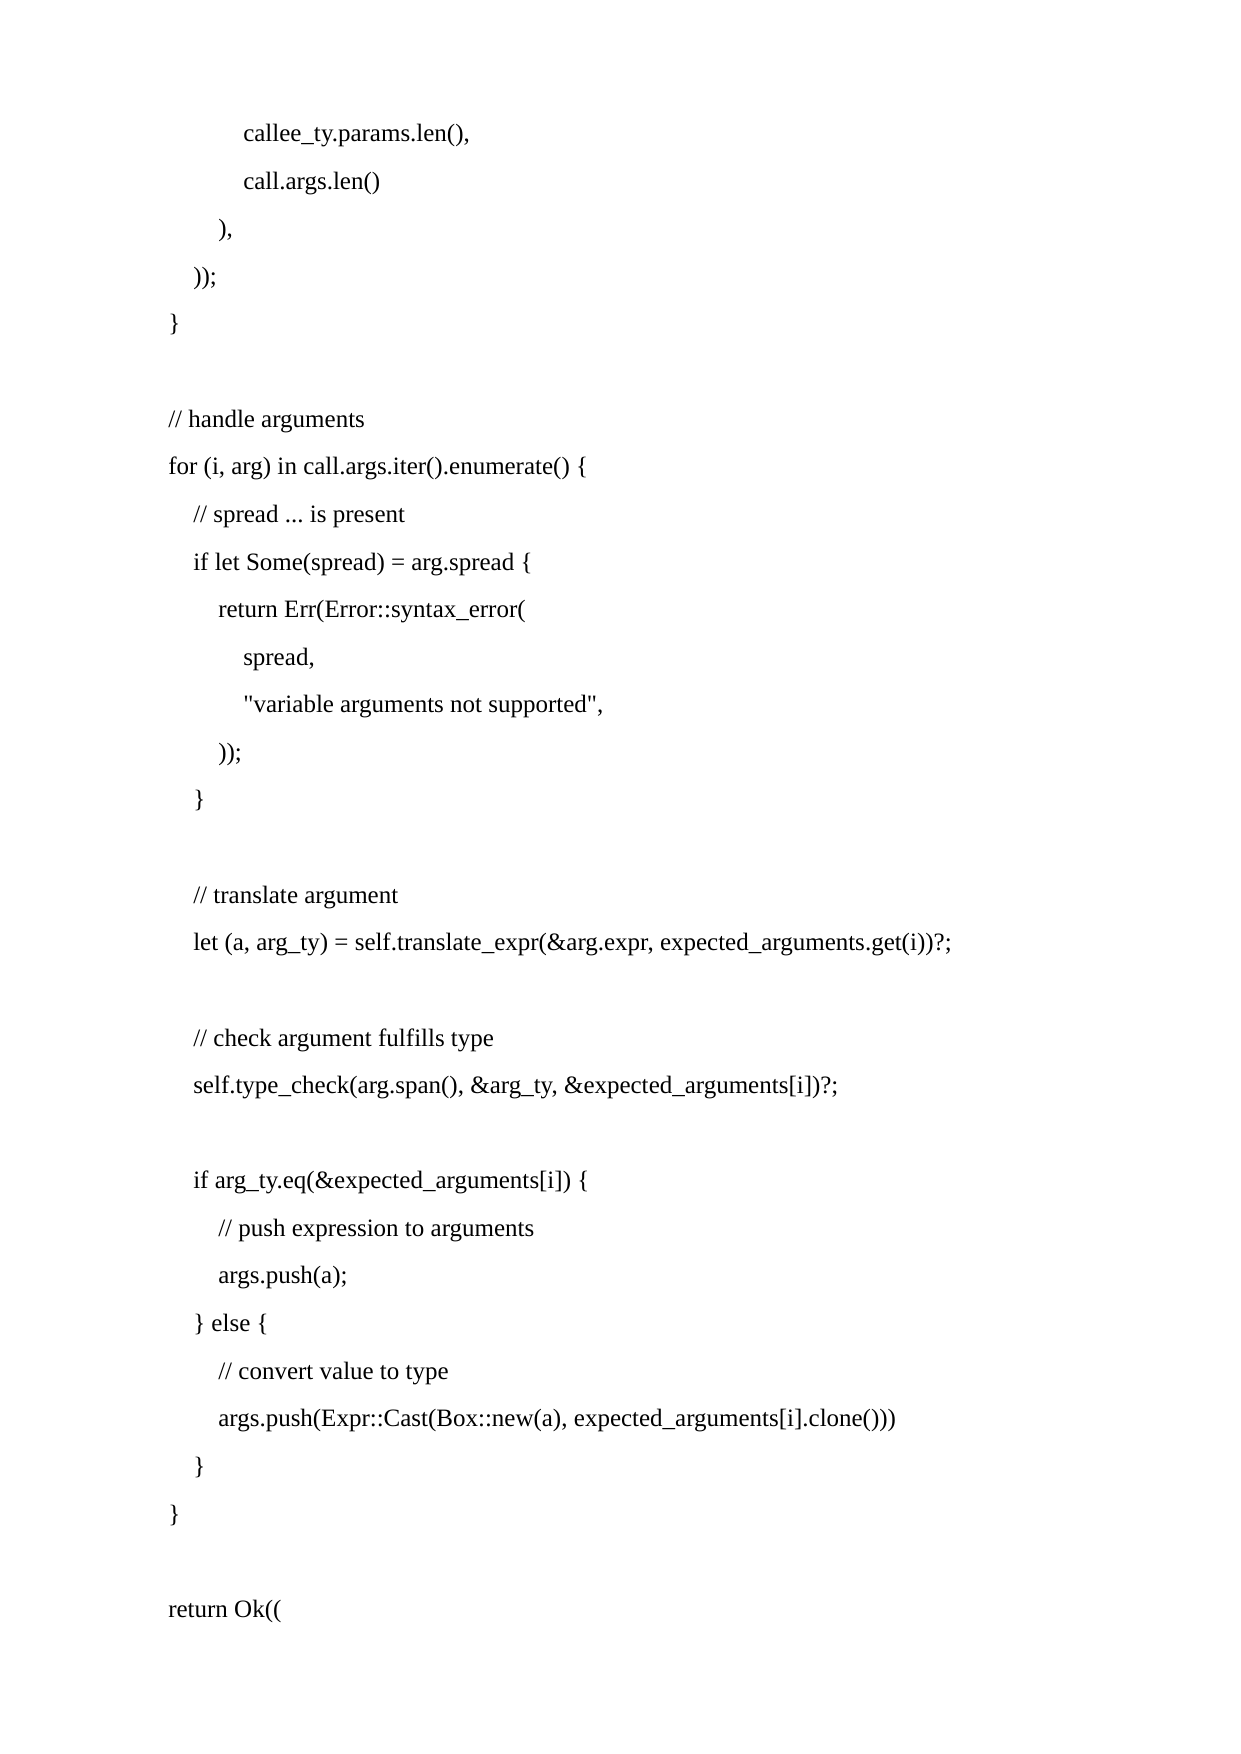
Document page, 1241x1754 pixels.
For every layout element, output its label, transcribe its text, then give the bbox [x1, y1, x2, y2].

text } [118, 308, 1122, 337]
text "variable arguments not supported", [118, 689, 1122, 718]
text args.push(Expr::Cast(Box::new(a), expected_arguments[i].clone())) [118, 1403, 1122, 1432]
text // translate argument [118, 880, 1122, 908]
text if let Some(spread) = arg.spread { [118, 547, 1122, 575]
text } [118, 1499, 1122, 1527]
text // spread ... is present [118, 499, 1122, 528]
text )); [118, 261, 1122, 290]
text )); [118, 737, 1122, 766]
text self.type_check(arg.span(), &arg_ty, &expected_arguments[i])?; [118, 1070, 1122, 1099]
text // convert value to type [118, 1356, 1122, 1384]
text return Err(Error::syntax_error( [118, 594, 1122, 623]
text // push expression to arguments [118, 1213, 1122, 1242]
text let (a, arg_ty) = self.translate_expr(&arg.expr, expected_arguments.get(i))?; [118, 927, 1122, 956]
text } [118, 1451, 1122, 1480]
text } else { [118, 1308, 1122, 1337]
text // check argument fulfills type [118, 1023, 1122, 1051]
text args.push(a); [118, 1261, 1122, 1289]
text } [118, 784, 1122, 813]
text for (i, arg) in call.args.iter().enumerate() { [118, 451, 1122, 480]
text // handle arguments [118, 404, 1122, 432]
text return Ok(( [118, 1594, 1122, 1623]
text call.args.len() [118, 166, 1122, 194]
text if arg_ty.eq(&expected_arguments[i]) { [118, 1165, 1122, 1194]
text callee_ty.params.len(), [118, 118, 1122, 147]
text spread, [118, 642, 1122, 671]
text ), [118, 213, 1122, 242]
